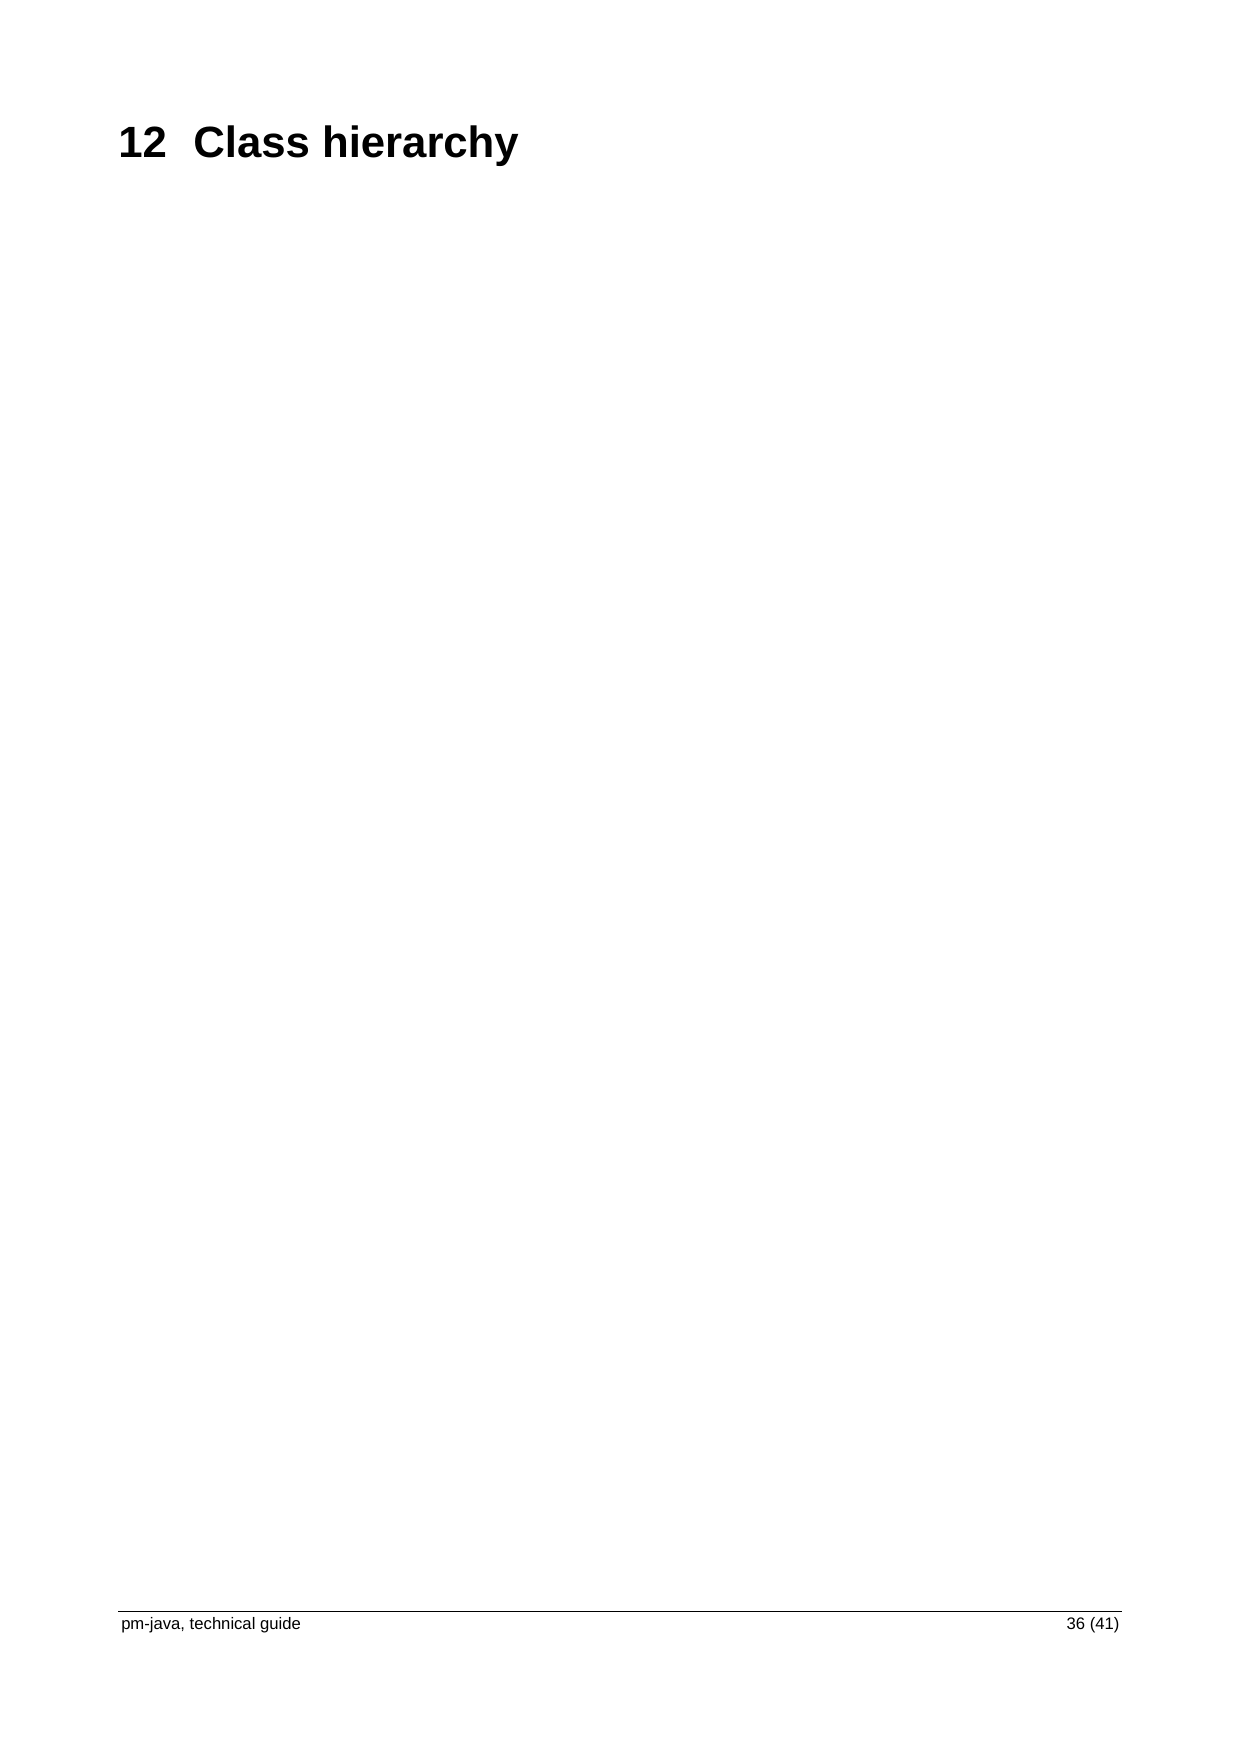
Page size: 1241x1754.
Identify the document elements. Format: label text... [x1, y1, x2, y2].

subtitle Class hierarchy [118, 118, 1122, 167]
